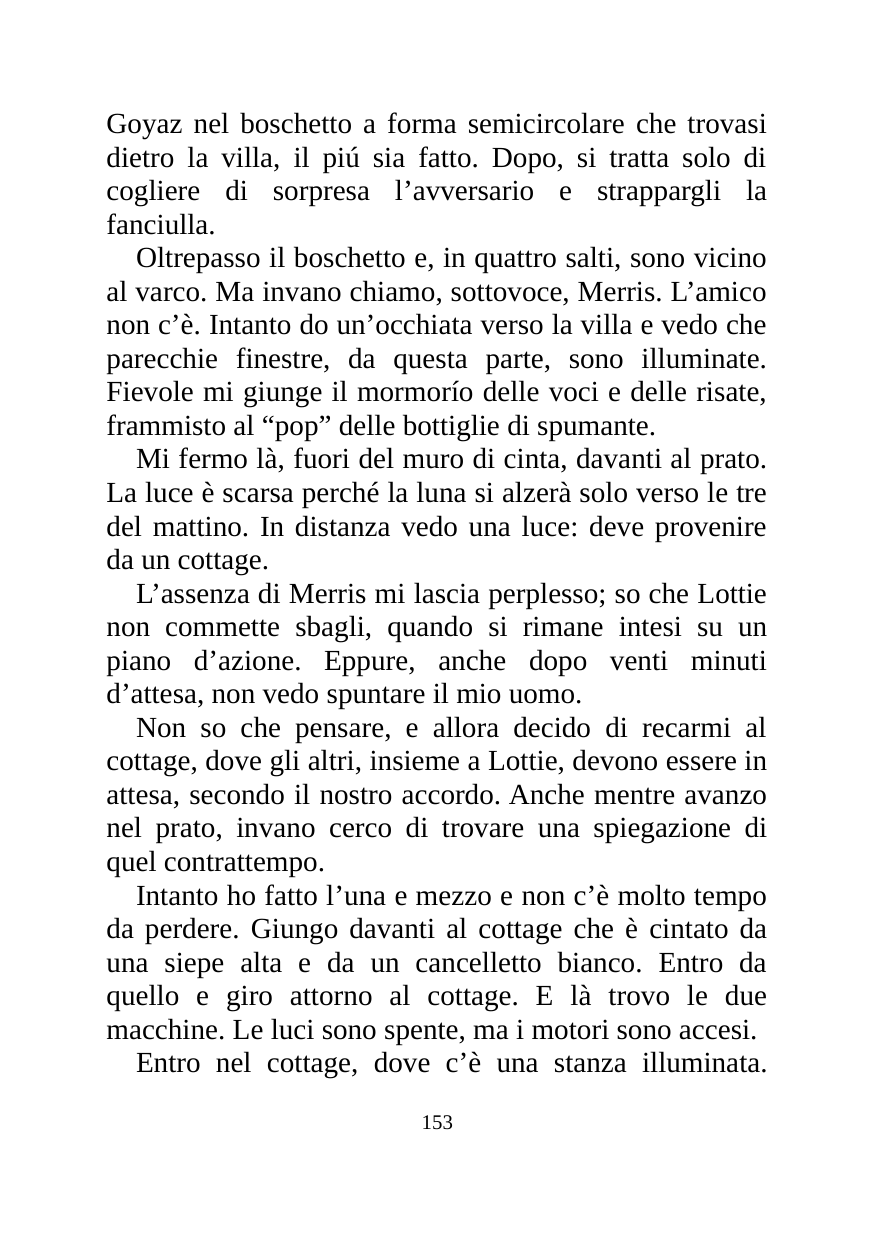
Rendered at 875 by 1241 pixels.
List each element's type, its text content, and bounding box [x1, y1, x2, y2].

text Intanto ho fatto l’una e mezzo e non c’è molto tempo da perdere. Giungo davanti al cottage che è cintato da una siepe alta e da un cancelletto bianco. Entro da quello e giro attorno al cottage. E là trovo le due macchine. Le luci sono spente, ma i motori sono accesi. [106, 878, 768, 1045]
text Entro nel cottage, dove c’è una stanza illuminata. [106, 1045, 768, 1079]
text Mi fermo là, fuori del muro di cinta, davanti al prato. La luce è scarsa perché la luna si alzerà solo verso le tre del mattino. In distanza vedo una luce: deve provenire da un cottage. [106, 442, 768, 576]
text Goyaz nel boschetto a forma semicircolare che trovasi dietro la villa, il piú sia fatto. Dopo, si tratta solo di cogliere di sorpresa l’avversario e strappargli la fanciulla. [106, 106, 768, 240]
text L’assenza di Merris mi lascia perplesso; so che Lottie non commette sbagli, quando si rimane intesi su un piano d’azione. Eppure, anche dopo venti minuti d’attesa, non vedo spuntare il mio uomo. [106, 576, 768, 710]
text Non so che pensare, e allora decido di recarmi al cottage, dove gli altri, insieme a Lottie, devono essere in attesa, secondo il nostro accordo. Anche mentre avanzo nel prato, invano cerco di trovare una spiegazione di quel contrattempo. [106, 710, 768, 878]
text Oltrepasso il boschetto e, in quattro salti, sono vicino al varco. Ma invano chiamo, sottovoce, Merris. L’amico non c’è. Intanto do un’occhiata verso la villa e vedo che parecchie finestre, da questa parte, sono illuminate. Fievole mi giunge il mormorío delle voci e delle risate, frammisto al “pop” delle bottiglie di spumante. [106, 240, 768, 442]
